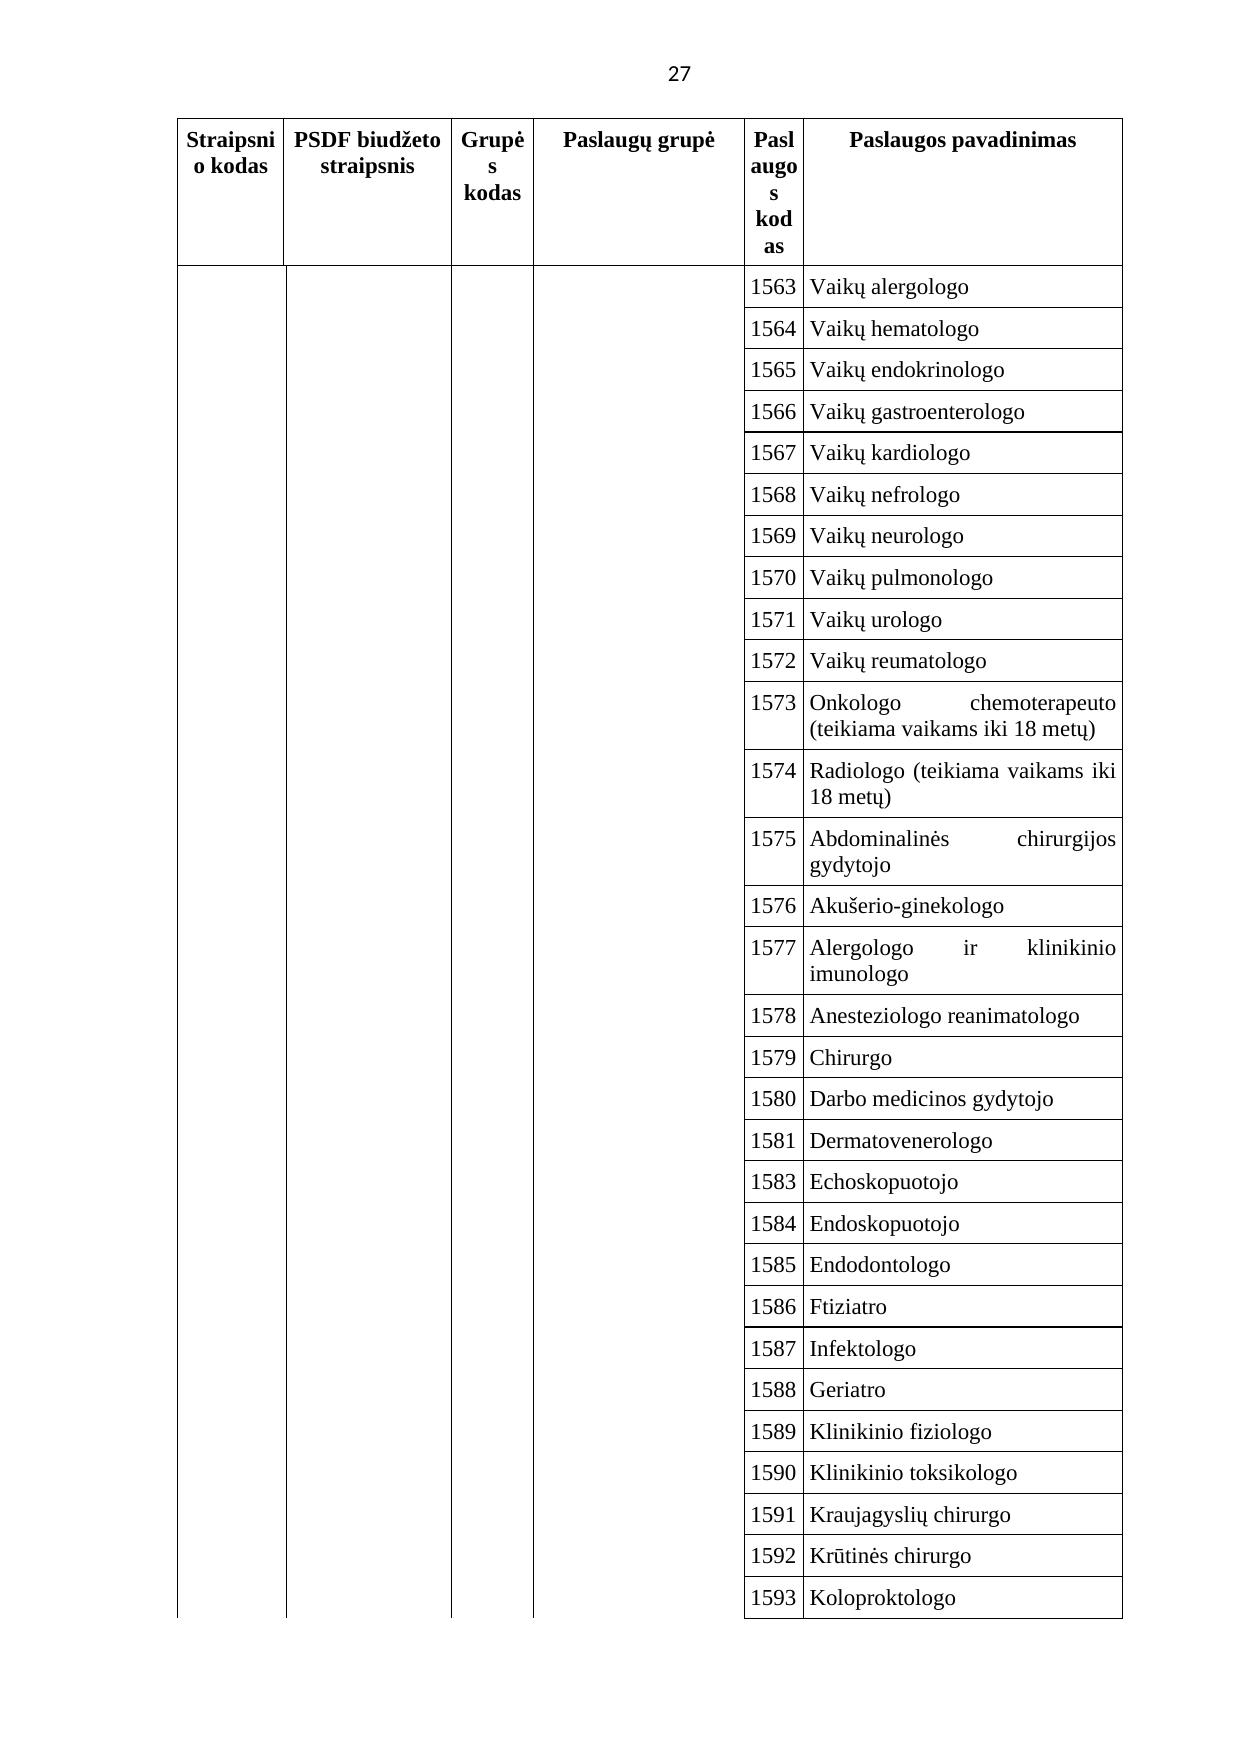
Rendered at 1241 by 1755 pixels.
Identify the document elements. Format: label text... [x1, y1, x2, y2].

table_cell [178, 1576, 286, 1617]
table_cell Vaikų kardiologo [804, 433, 1122, 473]
table_cell [287, 1077, 451, 1119]
table_cell [287, 1285, 451, 1326]
table_cell [452, 431, 533, 473]
table_cell Ftiziatro [804, 1286, 1122, 1326]
table_cell Krūtinės chirurgo [804, 1535, 1122, 1576]
table_cell Dermatovenerologo [804, 1120, 1122, 1160]
table_cell [287, 926, 451, 994]
table_cell 1572 [745, 640, 803, 681]
table_cell Vaikų endokrinologo [804, 349, 1122, 390]
table_cell 1574 [745, 750, 803, 817]
table_cell [452, 1493, 533, 1534]
table_cell [178, 473, 286, 514]
table_cell [534, 431, 744, 473]
table_cell [534, 681, 744, 749]
table_header Paslaugos kodas [745, 119, 803, 265]
table_cell [178, 1410, 286, 1451]
table_cell Vaikų gastroenterologo [804, 391, 1122, 431]
table_cell [534, 1576, 744, 1617]
table_header PSDF biudžeto straipsnis [284, 119, 451, 265]
table_cell Akušerio-ginekologo [804, 886, 1122, 926]
table_cell 1588 [745, 1369, 803, 1409]
table_cell [452, 1368, 533, 1409]
table_cell [534, 994, 744, 1036]
table_cell [287, 994, 451, 1036]
table_cell [287, 515, 451, 556]
table_cell [534, 556, 744, 598]
table_cell [452, 1326, 533, 1368]
table_cell [287, 1202, 451, 1243]
table_cell [178, 1326, 286, 1368]
table_cell [287, 1410, 451, 1451]
table_cell 1591 [745, 1494, 803, 1534]
table_cell 1575 [745, 818, 803, 884]
table_cell Endoskopuotojo [804, 1203, 1122, 1243]
table_cell [452, 473, 533, 514]
table_cell 1585 [745, 1244, 803, 1285]
table_cell [287, 266, 451, 307]
table_cell [178, 556, 286, 598]
table_cell [534, 1036, 744, 1077]
table_cell [287, 681, 451, 749]
table_cell [178, 348, 286, 390]
table_cell [178, 1077, 286, 1119]
table_cell [452, 681, 533, 749]
table_cell [178, 1119, 286, 1160]
table_cell [534, 1077, 744, 1119]
table_cell [452, 266, 533, 307]
table_cell [534, 1285, 744, 1326]
table_cell Vaikų nefrologo [804, 474, 1122, 514]
table_cell [452, 926, 533, 994]
table_cell [534, 1243, 744, 1285]
table_cell [178, 1202, 286, 1243]
table_cell 1568 [745, 474, 803, 514]
table_cell [287, 749, 451, 817]
table_cell Vaikų urologo [804, 599, 1122, 639]
table_cell [287, 1534, 451, 1576]
table_cell [452, 348, 533, 390]
table_cell [534, 926, 744, 994]
table_cell [534, 885, 744, 926]
table_cell 1592 [745, 1535, 803, 1576]
table_cell Geriatro [804, 1369, 1122, 1409]
table_cell [452, 1160, 533, 1202]
table_cell [287, 1451, 451, 1493]
table_cell Abdominalinės chirurgijos gydytojo [804, 818, 1122, 884]
table_cell 1581 [745, 1120, 803, 1160]
table_cell [452, 1119, 533, 1160]
table_cell Radiologo (teikiama vaikams iki 18 metų) [804, 750, 1122, 817]
table_cell 1577 [745, 927, 803, 994]
table_cell [178, 817, 286, 884]
table_cell [534, 1534, 744, 1576]
table_cell 1573 [745, 682, 803, 749]
table_cell [452, 639, 533, 681]
table_cell [534, 1451, 744, 1493]
table_cell [287, 431, 451, 473]
table_cell [178, 307, 286, 348]
table_cell Echoskopuotojo [804, 1161, 1122, 1202]
table_cell [452, 1036, 533, 1077]
table_cell [178, 749, 286, 817]
table_cell [534, 1326, 744, 1368]
table_cell [287, 390, 451, 431]
table_cell [534, 1160, 744, 1202]
table_cell [287, 1036, 451, 1077]
table_cell [534, 515, 744, 556]
table_cell [287, 1160, 451, 1202]
table_cell [178, 1451, 286, 1493]
table_cell 1589 [745, 1411, 803, 1451]
table_cell [178, 1368, 286, 1409]
table_cell Vaikų hematologo [804, 308, 1122, 348]
table_cell 1583 [745, 1161, 803, 1202]
table_cell [178, 1160, 286, 1202]
table_cell Endodontologo [804, 1244, 1122, 1285]
table_cell [287, 598, 451, 639]
table_cell 1566 [745, 391, 803, 431]
table_cell [452, 390, 533, 431]
table_cell [534, 473, 744, 514]
table_cell [534, 1410, 744, 1451]
table_cell [534, 307, 744, 348]
table_cell Klinikinio toksikologo [804, 1452, 1122, 1493]
table_cell [534, 1202, 744, 1243]
table_cell 1590 [745, 1452, 803, 1493]
table_cell [178, 1534, 286, 1576]
table_cell [287, 556, 451, 598]
table_cell [178, 639, 286, 681]
table_cell [287, 885, 451, 926]
table_cell [178, 926, 286, 994]
table_cell [534, 266, 744, 307]
table_cell 1565 [745, 349, 803, 390]
table_cell [452, 598, 533, 639]
table_cell [178, 1036, 286, 1077]
table_cell [452, 817, 533, 884]
table_cell [534, 390, 744, 431]
table_cell [452, 1410, 533, 1451]
table_cell [452, 1077, 533, 1119]
table_cell [178, 515, 286, 556]
table_cell [178, 885, 286, 926]
table_cell Kraujagyslių chirurgo [804, 1494, 1122, 1534]
table_cell Koloproktologo [804, 1577, 1122, 1617]
table_cell Alergologo ir klinikinio imunologo [804, 927, 1122, 994]
table_cell [178, 598, 286, 639]
table_cell [452, 556, 533, 598]
table_header Straipsnio kodas [178, 119, 283, 265]
table_header Paslaugos pavadinimas [804, 119, 1122, 265]
table_cell [452, 1576, 533, 1617]
table_cell Vaikų neurologo [804, 516, 1122, 556]
table_cell [287, 1326, 451, 1368]
table_cell [534, 1493, 744, 1534]
table_cell [178, 1493, 286, 1534]
table_cell 1579 [745, 1037, 803, 1077]
table_cell 1567 [745, 433, 803, 473]
table_cell Chirurgo [804, 1037, 1122, 1077]
table_cell Vaikų alergologo [804, 266, 1122, 307]
table_cell 1569 [745, 516, 803, 556]
table_cell 1580 [745, 1078, 803, 1119]
table_cell 1578 [745, 995, 803, 1036]
table_cell Onkologo chemoterapeuto (teikiama vaikams iki 18 metų) [804, 682, 1122, 749]
table_cell [452, 749, 533, 817]
table_cell 1576 [745, 886, 803, 926]
table_cell [178, 681, 286, 749]
table_cell 1571 [745, 599, 803, 639]
table_header Paslaugų grupė [534, 119, 744, 265]
table_cell [178, 1285, 286, 1326]
table_cell [452, 1451, 533, 1493]
table_header Grupės kodas [452, 119, 533, 265]
table_cell [287, 639, 451, 681]
table_cell [287, 307, 451, 348]
table_cell [178, 390, 286, 431]
table_cell [452, 1285, 533, 1326]
table_cell [287, 1243, 451, 1285]
table_cell [452, 994, 533, 1036]
table_cell [534, 1119, 744, 1160]
table_cell [534, 1368, 744, 1409]
table_cell [287, 473, 451, 514]
table_cell [452, 885, 533, 926]
table_cell 1586 [745, 1286, 803, 1326]
table_cell 1587 [745, 1328, 803, 1368]
table_cell [534, 348, 744, 390]
table_cell [534, 817, 744, 884]
table_cell 1570 [745, 557, 803, 598]
table_cell [452, 515, 533, 556]
table_cell [452, 1202, 533, 1243]
table_cell Anesteziologo reanimatologo [804, 995, 1122, 1036]
table_cell [534, 598, 744, 639]
table_cell [287, 817, 451, 884]
table_cell [178, 994, 286, 1036]
table_cell [178, 266, 286, 307]
table_cell [178, 1243, 286, 1285]
table_cell [534, 749, 744, 817]
table_cell Vaikų pulmonologo [804, 557, 1122, 598]
table_cell [287, 1576, 451, 1617]
table_cell 1584 [745, 1203, 803, 1243]
table_cell Klinikinio fiziologo [804, 1411, 1122, 1451]
table_cell [452, 1534, 533, 1576]
table_cell 1563 [745, 266, 803, 307]
table_cell [287, 348, 451, 390]
table_cell [287, 1493, 451, 1534]
table_cell [452, 307, 533, 348]
table_cell 1564 [745, 308, 803, 348]
table_cell [452, 1243, 533, 1285]
table_cell [534, 639, 744, 681]
table_cell [178, 431, 286, 473]
table_cell Vaikų reumatologo [804, 640, 1122, 681]
table_cell [287, 1119, 451, 1160]
table_cell Infektologo [804, 1328, 1122, 1368]
table_cell 1593 [745, 1577, 803, 1617]
table_cell [287, 1368, 451, 1409]
table_cell Darbo medicinos gydytojo [804, 1078, 1122, 1119]
